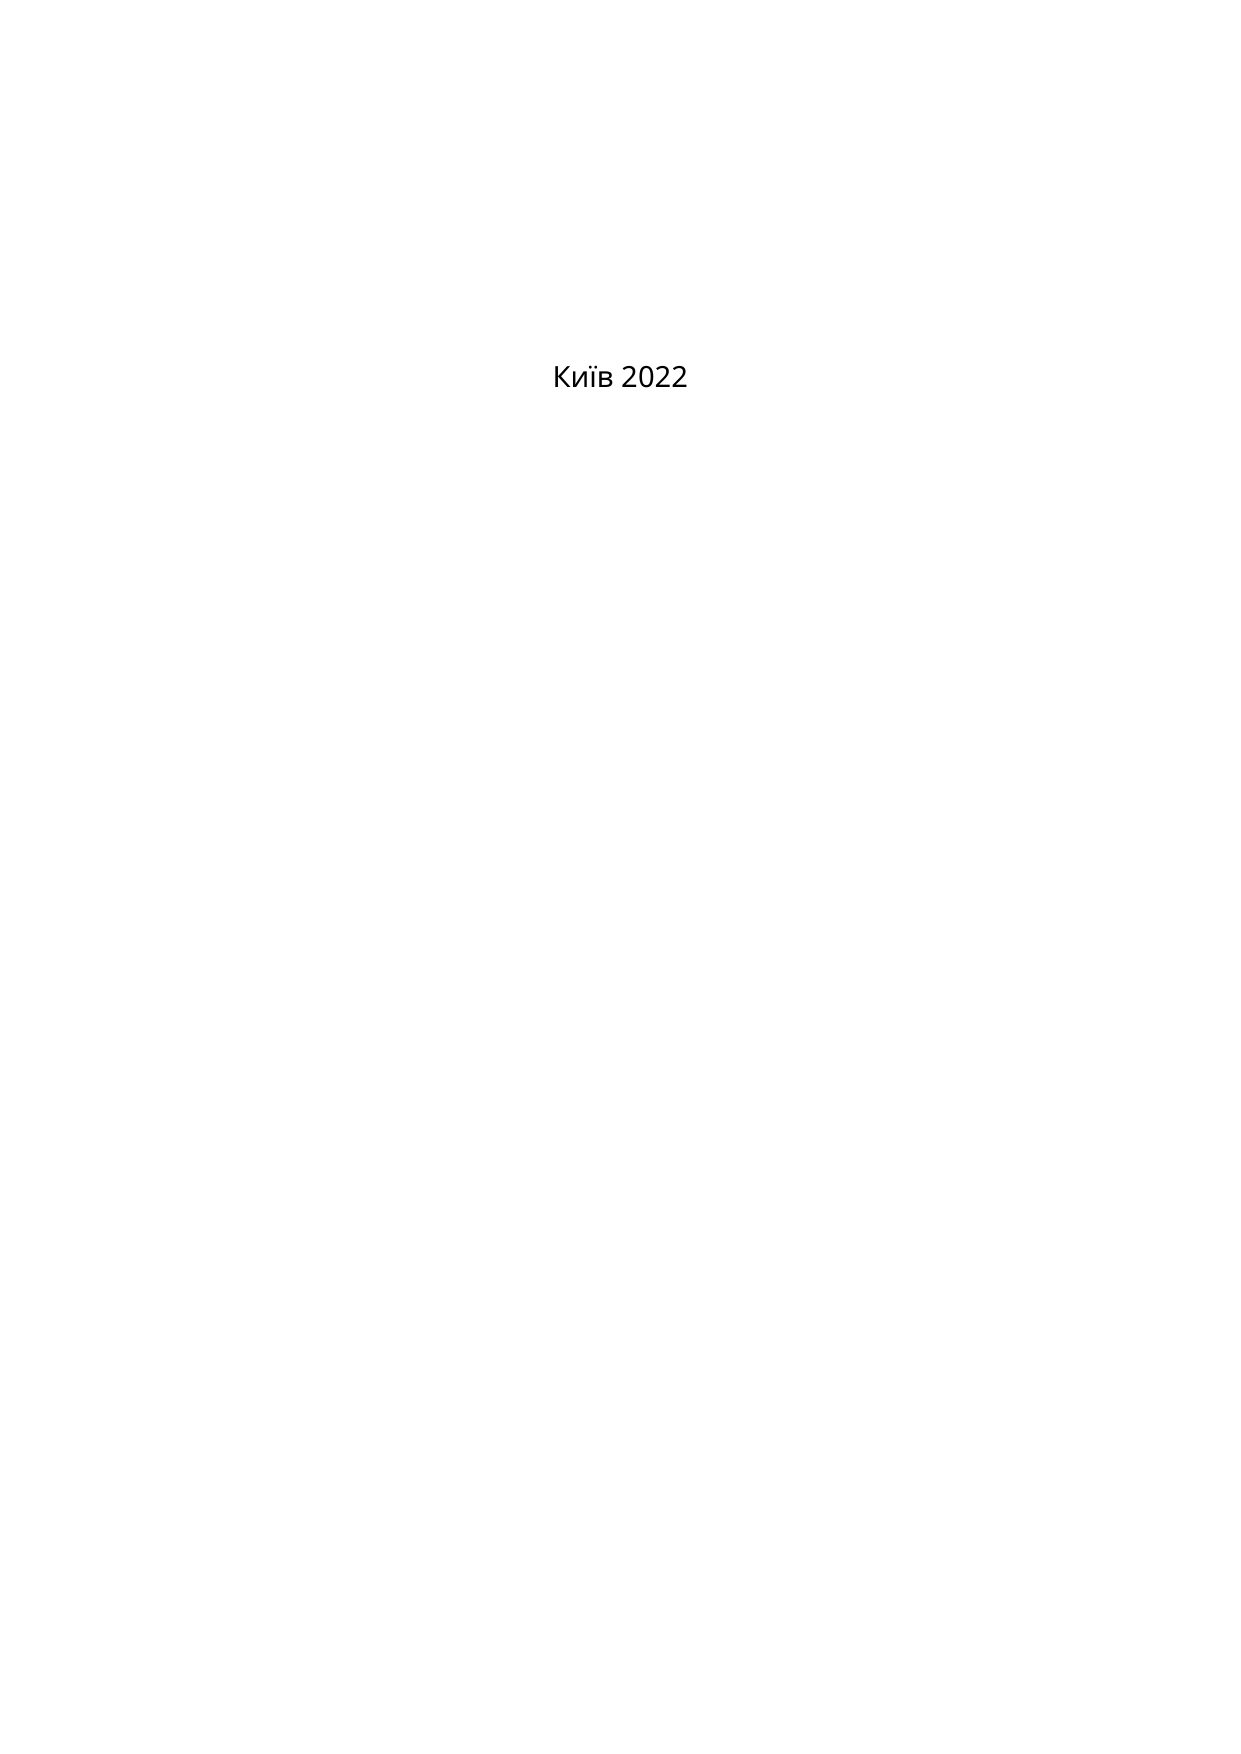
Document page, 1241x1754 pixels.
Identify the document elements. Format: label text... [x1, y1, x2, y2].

text Київ 2022 [118, 356, 1122, 396]
